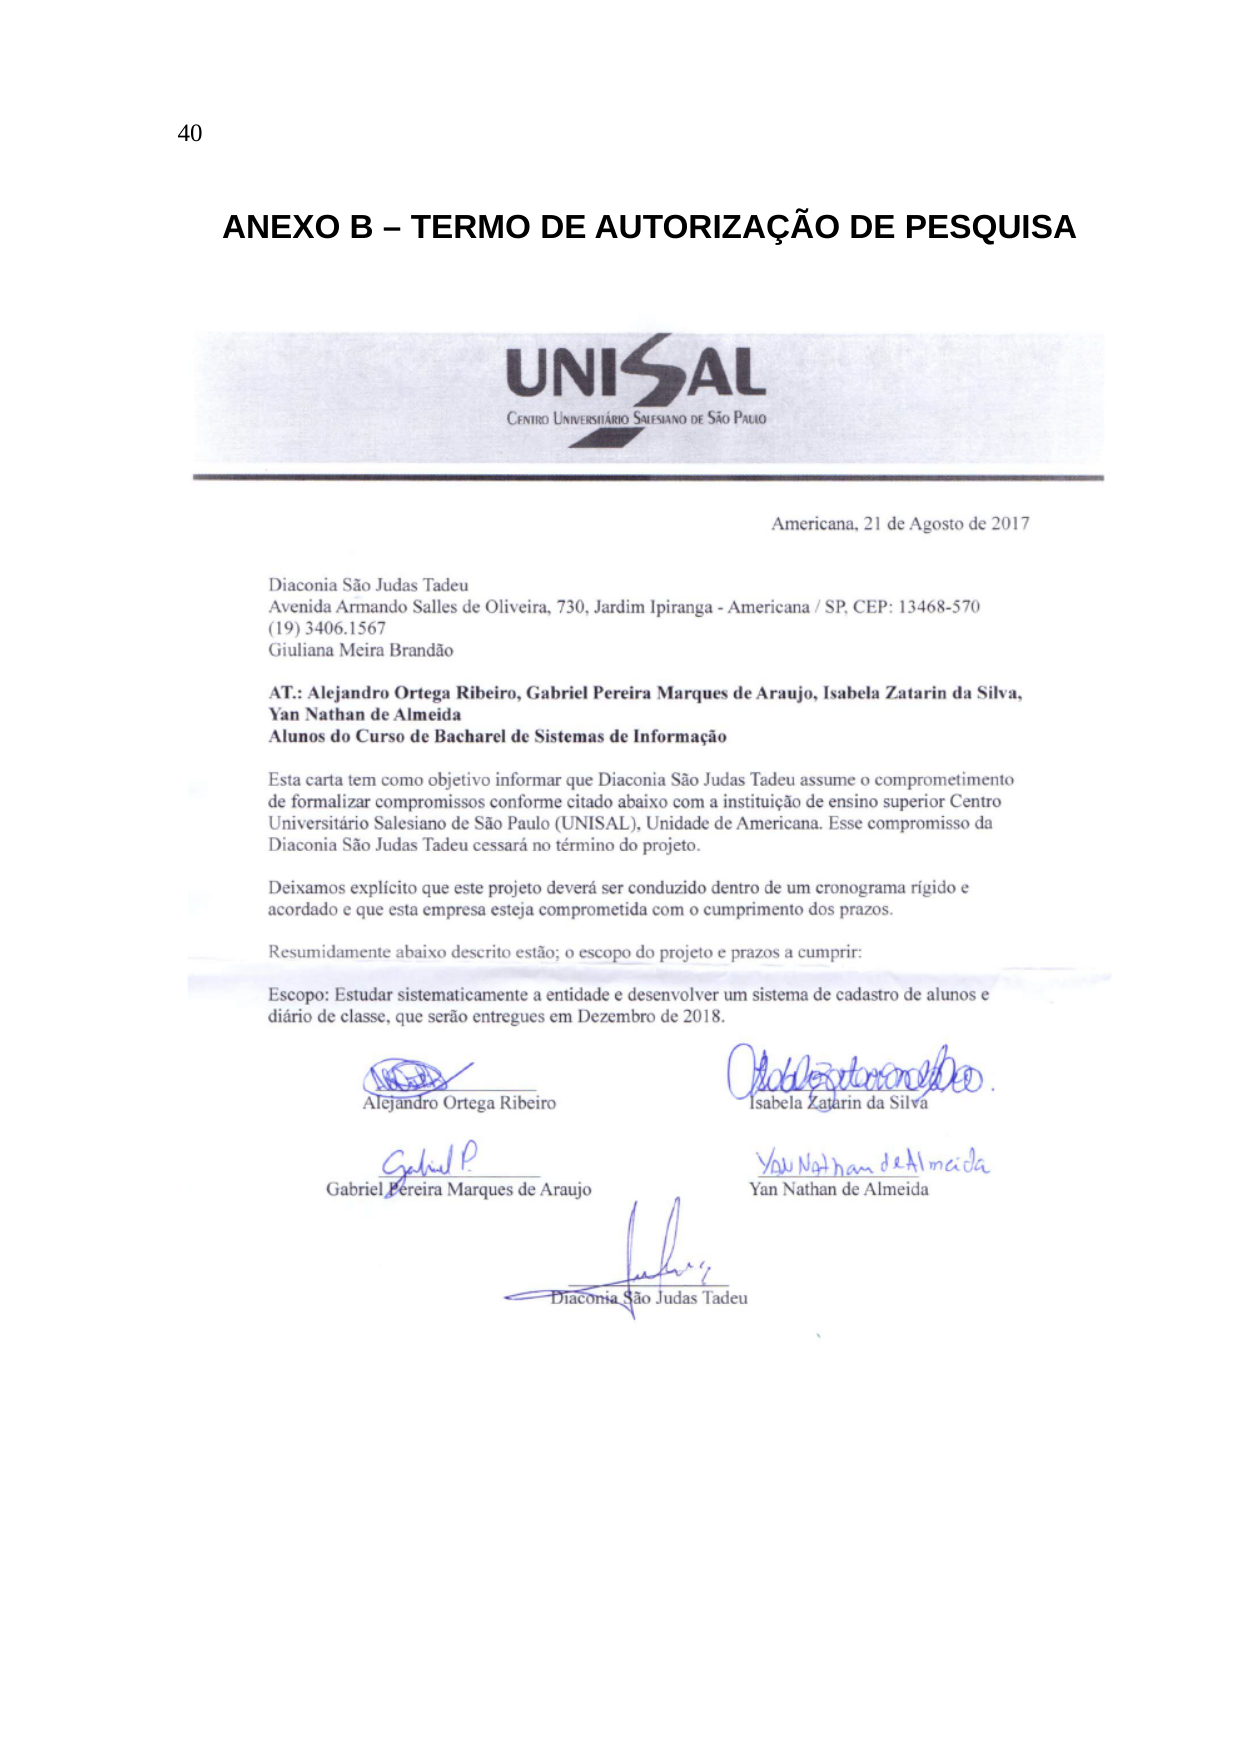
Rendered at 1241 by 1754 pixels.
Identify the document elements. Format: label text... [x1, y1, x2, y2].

subtitle ANEXO B – TERMO DE AUTORIZAÇÃO DE PESQUISA [177, 207, 1122, 245]
